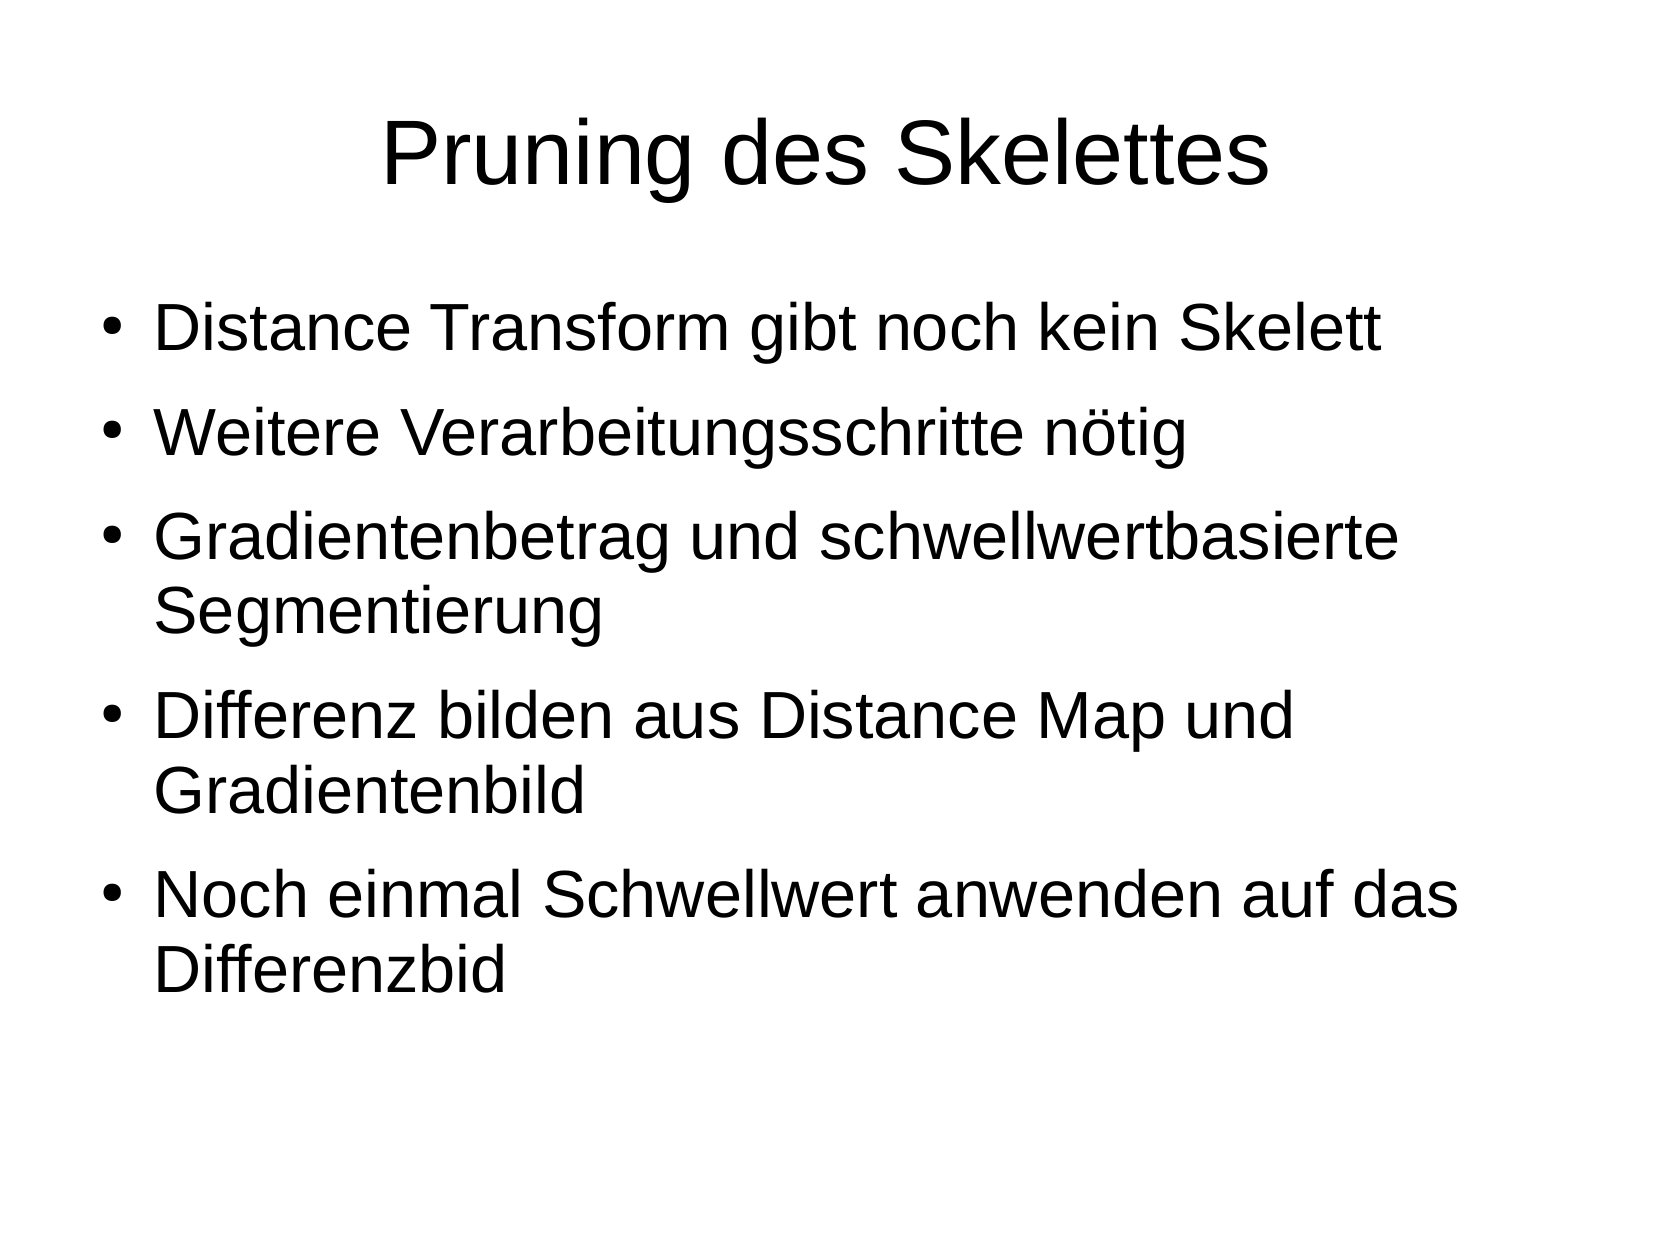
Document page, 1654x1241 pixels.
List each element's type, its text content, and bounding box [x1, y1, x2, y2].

title Pruning des Skelettes [82, 49, 1571, 257]
list Distance Transform gibt noch kein Skelett Weitere Verarbeitungsschritte nötig Gradientenbetrag und schwellwertbasierte Segmentierung Differenz bilden aus Distance Map und Gradientenbild Noch einmal Schwellwert anwenden auf das Differenzbid [82, 290, 1538, 1010]
